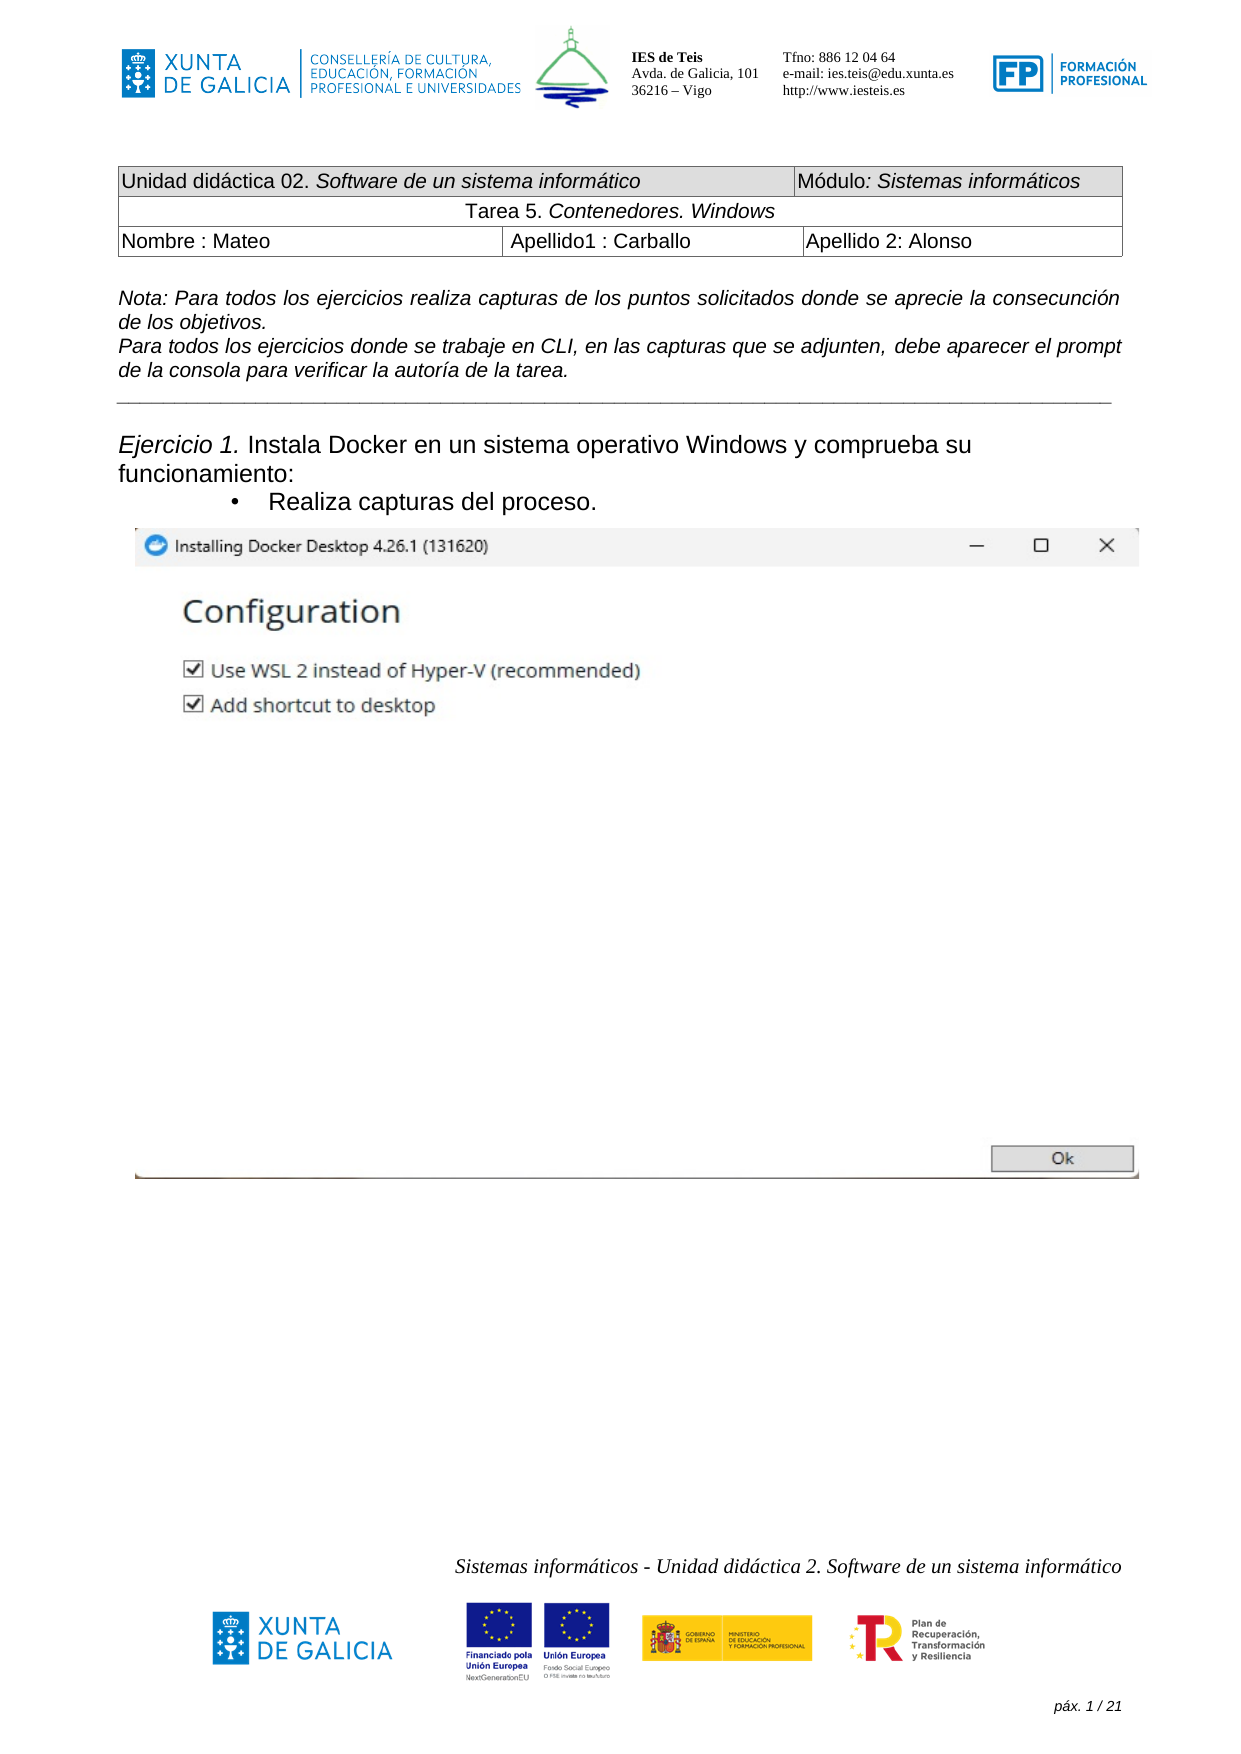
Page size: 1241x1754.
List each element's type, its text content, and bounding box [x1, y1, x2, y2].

table_cell Tarea 5. Contenedores. Windows [119, 197, 1122, 226]
table_header Unidad didáctica 02. Software de un sistema informático [119, 167, 794, 196]
text Ejercicio 1. Instala Docker en un sistema operativo Windows y comprueba su funcionamiento: [118, 430, 1122, 487]
table_cell Apellido1 : Carballo [503, 227, 803, 256]
table_cell Nombre : Mateo [119, 227, 502, 256]
picture [989, 50, 1153, 97]
text ______________________________________________________________________________________ [118, 382, 1122, 406]
picture [121, 49, 521, 98]
list Realiza capturas del proceso. [231, 487, 1122, 516]
table_cell Apellido 2: Alonso [804, 227, 1122, 256]
table_header Módulo: Sistemas informáticos [795, 167, 1122, 196]
picture [135, 528, 1140, 1179]
picture [534, 25, 611, 110]
text Para todos los ejercicios donde se trabaje en CLI, en las capturas que se adjunten, debe aparecer el prompt de la consola para verificar la autoría de la tarea. [118, 334, 1122, 382]
picture [212, 1592, 1020, 1688]
text Nota: Para todos los ejercicios realiza capturas de los puntos solicitados donde se aprecie la consecunción de los objetivos. [118, 286, 1122, 334]
